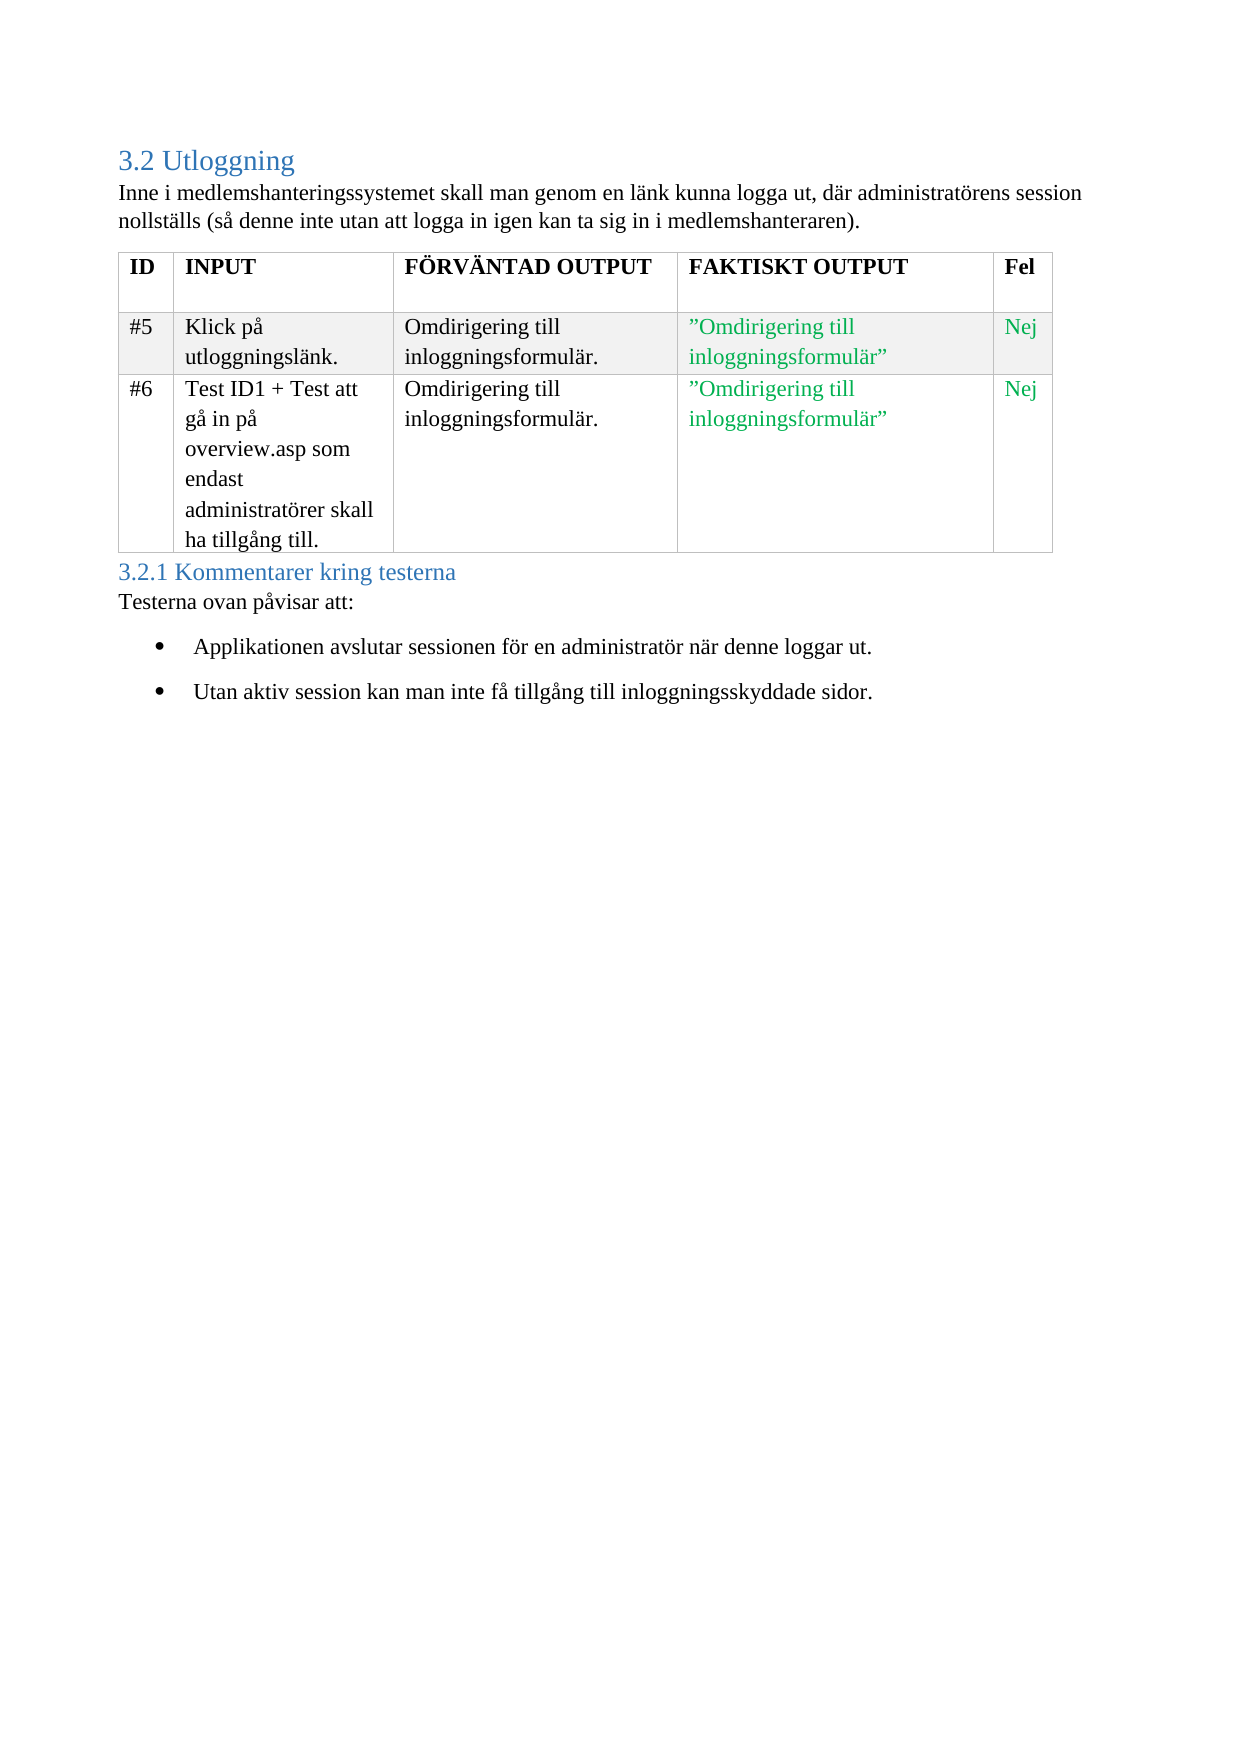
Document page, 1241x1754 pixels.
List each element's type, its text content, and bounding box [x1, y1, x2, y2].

text Testerna ovan påvisar att: [118, 588, 1122, 614]
table_header ID [119, 253, 173, 312]
table_cell Klick på utloggningslänk. [174, 313, 393, 374]
subtitle 3.2 Utloggning [118, 143, 1122, 177]
table_cell Omdirigering till inloggningsformulär. [394, 313, 677, 374]
table_header FAKTISKT OUTPUT [678, 253, 993, 312]
table_cell ”Omdirigering till inloggningsformulär” [678, 313, 993, 374]
list Applikationen avslutar sessionen för en administratör när denne loggar ut. [156, 633, 1122, 659]
list Utan aktiv session kan man inte få tillgång till inloggningsskyddade sidor. [156, 678, 1122, 704]
table_cell Nej [994, 375, 1052, 552]
table_cell #5 [119, 313, 173, 374]
table_cell Omdirigering till inloggningsformulär. [394, 375, 677, 552]
subtitle 3.2.1 Kommentarer kring testerna [118, 557, 1122, 586]
table_cell Test ID1 + Test att gå in på overview.asp som endast administratörer skall ha tillgång till. [174, 375, 393, 552]
table_cell ”Omdirigering till inloggningsformulär” [678, 375, 993, 552]
table_cell Nej [994, 313, 1052, 374]
text Inne i medlemshanteringssystemet skall man genom en länk kunna logga ut, där administratörens session nollställs (så denne inte utan att logga in igen kan ta sig in i medlemshanteraren). [118, 179, 1122, 233]
table_header FÖRVÄNTAD OUTPUT [394, 253, 677, 312]
table_cell #6 [119, 375, 173, 552]
table_header INPUT [174, 253, 393, 312]
table_header Fel [994, 253, 1052, 312]
